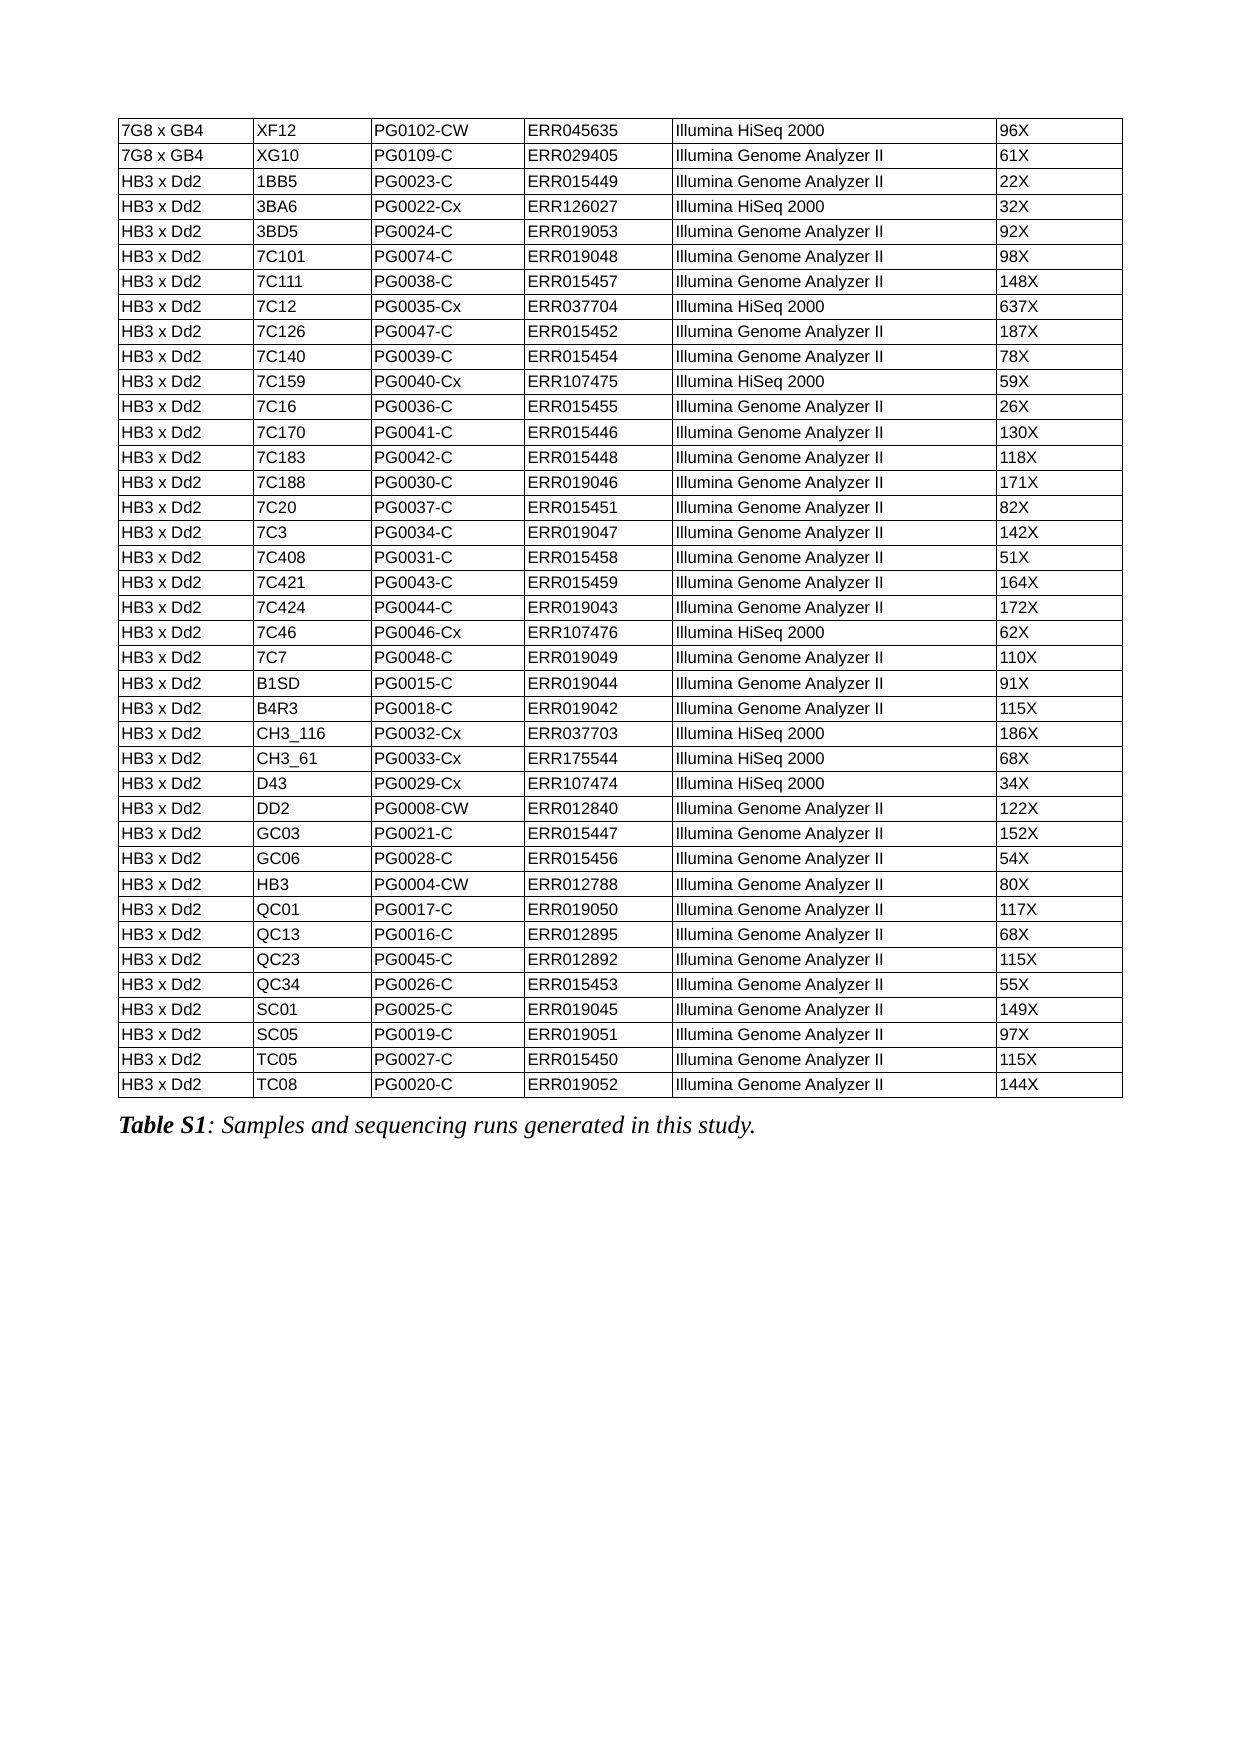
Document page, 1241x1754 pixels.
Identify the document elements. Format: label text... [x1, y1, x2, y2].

table_cell 59X [997, 370, 1122, 394]
table_cell ERR012788 [525, 872, 672, 896]
table_cell TC08 [254, 1073, 371, 1097]
table_cell HB3 x Dd2 [119, 295, 253, 319]
table_cell ERR019044 [525, 671, 672, 696]
table_cell Illumina Genome Analyzer II [673, 245, 996, 269]
table_cell 7C126 [254, 320, 371, 344]
table_cell PG0040-Cx [372, 370, 524, 394]
table_cell ERR019051 [525, 1023, 672, 1047]
table_cell PG0029-Cx [372, 772, 524, 796]
table_cell D43 [254, 772, 371, 796]
table_cell ERR019053 [525, 220, 672, 244]
table_cell Illumina Genome Analyzer II [673, 822, 996, 846]
table_cell Illumina Genome Analyzer II [673, 1048, 996, 1072]
table_cell PG0030-C [372, 471, 524, 495]
table_cell HB3 x Dd2 [119, 973, 253, 997]
table_cell Illumina Genome Analyzer II [673, 345, 996, 369]
table_cell PG0020-C [372, 1073, 524, 1097]
table_cell HB3 x Dd2 [119, 446, 253, 469]
table_cell Illumina Genome Analyzer II [673, 471, 996, 495]
table_cell ERR015447 [525, 822, 672, 846]
table_cell ERR029405 [525, 144, 672, 168]
table_cell 152X [997, 822, 1122, 846]
table_cell Illumina Genome Analyzer II [673, 922, 996, 947]
table_cell Illumina Genome Analyzer II [673, 948, 996, 972]
table_cell 3BA6 [254, 195, 371, 218]
table_cell HB3 x Dd2 [119, 1048, 253, 1072]
table_cell PG0019-C [372, 1023, 524, 1047]
table_cell ERR019043 [525, 596, 672, 620]
table_cell HB3 x Dd2 [119, 897, 253, 921]
table_cell 7C170 [254, 420, 371, 444]
table_cell HB3 x Dd2 [119, 922, 253, 947]
table_cell Illumina Genome Analyzer II [673, 220, 996, 244]
table_cell 26X [997, 395, 1122, 419]
table_cell 115X [997, 1048, 1122, 1072]
table_cell Illumina Genome Analyzer II [673, 646, 996, 670]
table_cell TC05 [254, 1048, 371, 1072]
table_cell HB3 x Dd2 [119, 571, 253, 595]
table_cell ERR015446 [525, 420, 672, 444]
table_cell ERR107474 [525, 772, 672, 796]
table_cell Illumina Genome Analyzer II [673, 446, 996, 469]
table_cell HB3 x Dd2 [119, 270, 253, 294]
table_cell 115X [997, 948, 1122, 972]
table_cell 51X [997, 546, 1122, 570]
table_cell PG0025-C [372, 998, 524, 1022]
table_cell 144X [997, 1073, 1122, 1097]
table_cell XG10 [254, 144, 371, 168]
table_cell PG0028-C [372, 847, 524, 871]
table_cell 164X [997, 571, 1122, 595]
table_cell ERR107476 [525, 621, 672, 645]
table_cell 78X [997, 345, 1122, 369]
table_cell Illumina Genome Analyzer II [673, 671, 996, 696]
table_cell CH3_116 [254, 722, 371, 746]
table_cell HB3 x Dd2 [119, 1023, 253, 1047]
table_cell ERR175544 [525, 747, 672, 771]
table_cell PG0041-C [372, 420, 524, 444]
table_cell PG0024-C [372, 220, 524, 244]
table_cell HB3 [254, 872, 371, 896]
table_cell Illumina HiSeq 2000 [673, 621, 996, 645]
table_cell 7C46 [254, 621, 371, 645]
table_cell Illumina Genome Analyzer II [673, 320, 996, 344]
table_cell PG0042-C [372, 446, 524, 469]
table_cell XF12 [254, 119, 371, 143]
table_cell ERR107475 [525, 370, 672, 394]
table_cell PG0046-Cx [372, 621, 524, 645]
table_cell 7C7 [254, 646, 371, 670]
table_cell ERR012840 [525, 797, 672, 821]
table_cell ERR015448 [525, 446, 672, 469]
table_cell 55X [997, 973, 1122, 997]
table_cell ERR015454 [525, 345, 672, 369]
table_cell 7C424 [254, 596, 371, 620]
table_cell HB3 x Dd2 [119, 872, 253, 896]
table_cell CH3_61 [254, 747, 371, 771]
table_cell ERR019052 [525, 1073, 672, 1097]
table_cell HB3 x Dd2 [119, 195, 253, 218]
table_cell ERR019042 [525, 697, 672, 721]
table_cell Illumina Genome Analyzer II [673, 998, 996, 1022]
table_cell PG0035-Cx [372, 295, 524, 319]
table_cell ERR015450 [525, 1048, 672, 1072]
table_cell HB3 x Dd2 [119, 370, 253, 394]
table_cell 3BD5 [254, 220, 371, 244]
table_cell Illumina HiSeq 2000 [673, 370, 996, 394]
table_cell 61X [997, 144, 1122, 168]
table_cell HB3 x Dd2 [119, 1073, 253, 1097]
table_cell HB3 x Dd2 [119, 671, 253, 696]
table_cell PG0037-C [372, 496, 524, 520]
table_cell ERR012892 [525, 948, 672, 972]
table_cell HB3 x Dd2 [119, 496, 253, 520]
table_cell 171X [997, 471, 1122, 495]
table_cell Illumina Genome Analyzer II [673, 797, 996, 821]
table_cell 54X [997, 847, 1122, 871]
table_cell ERR015451 [525, 496, 672, 520]
table_cell PG0036-C [372, 395, 524, 419]
table_cell PG0004-CW [372, 872, 524, 896]
table_cell HB3 x Dd2 [119, 169, 253, 193]
table_cell HB3 x Dd2 [119, 220, 253, 244]
table_cell 117X [997, 897, 1122, 921]
table_cell 7C421 [254, 571, 371, 595]
table_cell 22X [997, 169, 1122, 193]
table_cell 98X [997, 245, 1122, 269]
table_cell 7C16 [254, 395, 371, 419]
table_cell ERR012895 [525, 922, 672, 947]
table_cell 148X [997, 270, 1122, 294]
table_cell ERR015453 [525, 973, 672, 997]
table_cell Illumina HiSeq 2000 [673, 119, 996, 143]
table_cell QC23 [254, 948, 371, 972]
table_cell 110X [997, 646, 1122, 670]
table_cell 118X [997, 446, 1122, 469]
table_cell ERR037704 [525, 295, 672, 319]
table_cell HB3 x Dd2 [119, 998, 253, 1022]
table_cell PG0027-C [372, 1048, 524, 1072]
table_cell 96X [997, 119, 1122, 143]
table_cell PG0018-C [372, 697, 524, 721]
table_cell 92X [997, 220, 1122, 244]
table_cell PG0021-C [372, 822, 524, 846]
table_cell Illumina Genome Analyzer II [673, 596, 996, 620]
table_cell PG0043-C [372, 571, 524, 595]
table_cell Illumina HiSeq 2000 [673, 772, 996, 796]
table_cell Illumina Genome Analyzer II [673, 270, 996, 294]
table_cell GC03 [254, 822, 371, 846]
table_cell 187X [997, 320, 1122, 344]
table_cell 7C101 [254, 245, 371, 269]
table_cell HB3 x Dd2 [119, 621, 253, 645]
table_cell 7G8 x GB4 [119, 119, 253, 143]
table_cell Illumina Genome Analyzer II [673, 546, 996, 570]
table_cell 7G8 x GB4 [119, 144, 253, 168]
table_cell 62X [997, 621, 1122, 645]
table_cell 637X [997, 295, 1122, 319]
table_cell Illumina HiSeq 2000 [673, 747, 996, 771]
table_cell HB3 x Dd2 [119, 847, 253, 871]
table_cell Illumina Genome Analyzer II [673, 496, 996, 520]
table_cell ERR037703 [525, 722, 672, 746]
table_cell PG0074-C [372, 245, 524, 269]
table_cell ERR015457 [525, 270, 672, 294]
table_cell 7C140 [254, 345, 371, 369]
table_cell PG0047-C [372, 320, 524, 344]
table_cell 7C3 [254, 521, 371, 545]
table_cell 115X [997, 697, 1122, 721]
table_cell 68X [997, 747, 1122, 771]
table_cell 97X [997, 1023, 1122, 1047]
table_cell Illumina Genome Analyzer II [673, 973, 996, 997]
table_cell PG0032-Cx [372, 722, 524, 746]
table_cell PG0045-C [372, 948, 524, 972]
table_cell ERR015458 [525, 546, 672, 570]
table_cell 91X [997, 671, 1122, 696]
table_cell ERR019050 [525, 897, 672, 921]
table_cell HB3 x Dd2 [119, 471, 253, 495]
table_cell Illumina Genome Analyzer II [673, 872, 996, 896]
table_cell ERR015459 [525, 571, 672, 595]
table_cell 7C408 [254, 546, 371, 570]
table_cell HB3 x Dd2 [119, 948, 253, 972]
table_cell Illumina HiSeq 2000 [673, 295, 996, 319]
table_cell QC01 [254, 897, 371, 921]
table_cell PG0039-C [372, 345, 524, 369]
table_cell Illumina Genome Analyzer II [673, 144, 996, 168]
table_cell SC05 [254, 1023, 371, 1047]
table_cell 122X [997, 797, 1122, 821]
table_cell PG0017-C [372, 897, 524, 921]
table_cell PG0015-C [372, 671, 524, 696]
table_cell Illumina Genome Analyzer II [673, 697, 996, 721]
table_cell PG0034-C [372, 521, 524, 545]
table_cell Illumina Genome Analyzer II [673, 521, 996, 545]
table_cell PG0109-C [372, 144, 524, 168]
table_cell HB3 x Dd2 [119, 245, 253, 269]
table_cell 172X [997, 596, 1122, 620]
table_cell ERR019045 [525, 998, 672, 1022]
table_cell PG0048-C [372, 646, 524, 670]
table_cell 142X [997, 521, 1122, 545]
table_cell 1BB5 [254, 169, 371, 193]
table_cell GC06 [254, 847, 371, 871]
table_cell PG0031-C [372, 546, 524, 570]
table_cell ERR015449 [525, 169, 672, 193]
table_cell B1SD [254, 671, 371, 696]
table_cell HB3 x Dd2 [119, 722, 253, 746]
table_cell PG0008-CW [372, 797, 524, 821]
table_cell HB3 x Dd2 [119, 546, 253, 570]
table_cell 7C111 [254, 270, 371, 294]
table_cell Illumina Genome Analyzer II [673, 395, 996, 419]
table_cell PG0022-Cx [372, 195, 524, 218]
table_cell HB3 x Dd2 [119, 822, 253, 846]
table_cell ERR019046 [525, 471, 672, 495]
table_cell HB3 x Dd2 [119, 646, 253, 670]
table_cell ERR019049 [525, 646, 672, 670]
table_cell Illumina Genome Analyzer II [673, 1023, 996, 1047]
table_cell 7C159 [254, 370, 371, 394]
table_cell HB3 x Dd2 [119, 345, 253, 369]
table_cell HB3 x Dd2 [119, 320, 253, 344]
table_cell B4R3 [254, 697, 371, 721]
table_cell Illumina Genome Analyzer II [673, 420, 996, 444]
table_cell HB3 x Dd2 [119, 596, 253, 620]
table_cell 80X [997, 872, 1122, 896]
table_cell HB3 x Dd2 [119, 420, 253, 444]
table_cell PG0016-C [372, 922, 524, 947]
table_cell 34X [997, 772, 1122, 796]
table_cell HB3 x Dd2 [119, 747, 253, 771]
table_cell HB3 x Dd2 [119, 772, 253, 796]
table_cell 7C20 [254, 496, 371, 520]
table_cell 32X [997, 195, 1122, 218]
table_cell 186X [997, 722, 1122, 746]
table_cell 149X [997, 998, 1122, 1022]
text Table S1: Samples and sequencing runs generated in this study. [118, 1110, 1122, 1138]
table_cell Illumina Genome Analyzer II [673, 169, 996, 193]
table_cell 82X [997, 496, 1122, 520]
table_cell 7C12 [254, 295, 371, 319]
table_cell 68X [997, 922, 1122, 947]
table_cell PG0033-Cx [372, 747, 524, 771]
table_cell ERR019048 [525, 245, 672, 269]
table_cell ERR015456 [525, 847, 672, 871]
table_cell ERR015452 [525, 320, 672, 344]
table_cell ERR015455 [525, 395, 672, 419]
table_cell PG0102-CW [372, 119, 524, 143]
table_cell ERR126027 [525, 195, 672, 218]
table_cell PG0023-C [372, 169, 524, 193]
table_cell ERR019047 [525, 521, 672, 545]
table_cell DD2 [254, 797, 371, 821]
table_cell PG0044-C [372, 596, 524, 620]
table_cell HB3 x Dd2 [119, 395, 253, 419]
table_cell 7C188 [254, 471, 371, 495]
table_cell 7C183 [254, 446, 371, 469]
table_cell Illumina HiSeq 2000 [673, 195, 996, 218]
table_cell Illumina Genome Analyzer II [673, 571, 996, 595]
table_cell PG0026-C [372, 973, 524, 997]
table_cell SC01 [254, 998, 371, 1022]
table_cell HB3 x Dd2 [119, 697, 253, 721]
table_cell ERR045635 [525, 119, 672, 143]
table_cell 130X [997, 420, 1122, 444]
table_cell HB3 x Dd2 [119, 797, 253, 821]
table_cell QC13 [254, 922, 371, 947]
table_cell Illumina HiSeq 2000 [673, 722, 996, 746]
table_cell PG0038-C [372, 270, 524, 294]
table_cell HB3 x Dd2 [119, 521, 253, 545]
table_cell Illumina Genome Analyzer II [673, 847, 996, 871]
table_cell QC34 [254, 973, 371, 997]
table_cell Illumina Genome Analyzer II [673, 1073, 996, 1097]
table_cell Illumina Genome Analyzer II [673, 897, 996, 921]
